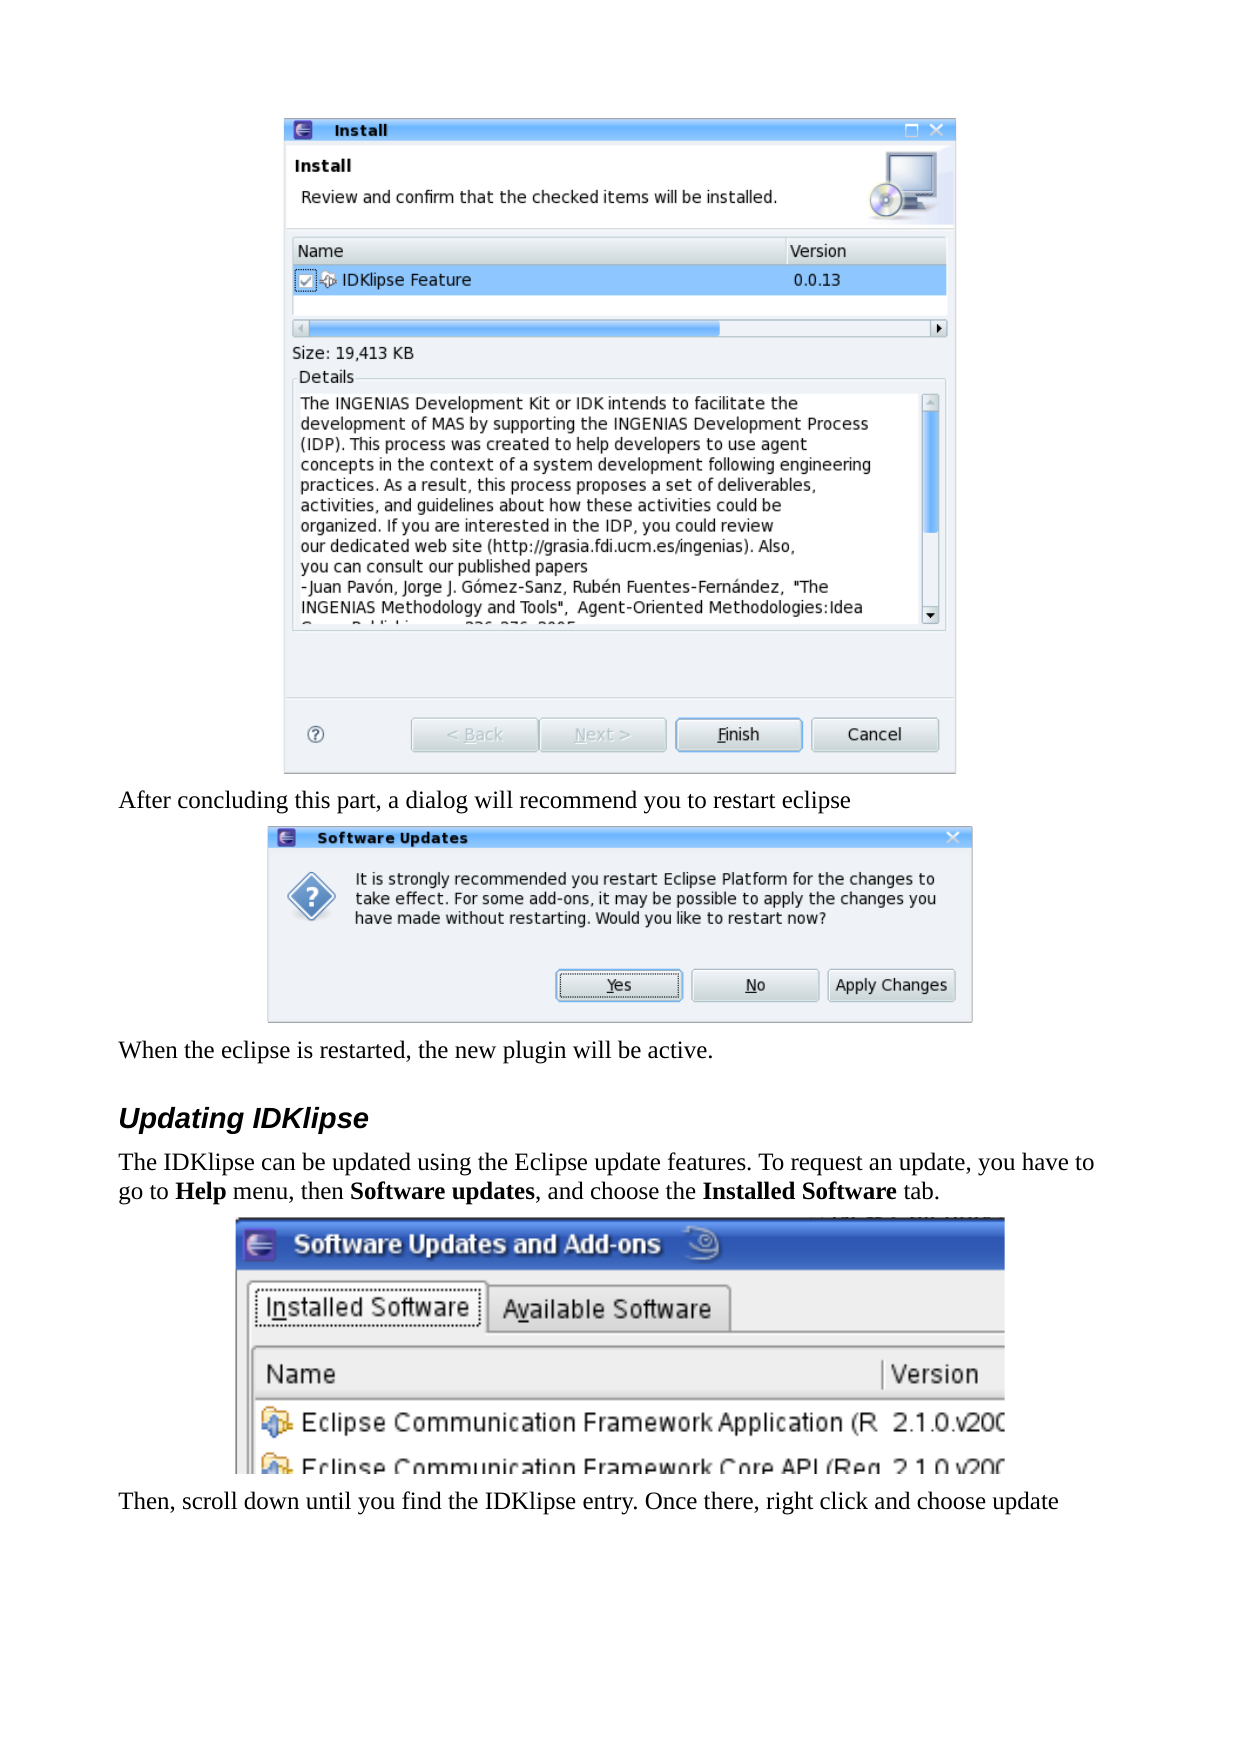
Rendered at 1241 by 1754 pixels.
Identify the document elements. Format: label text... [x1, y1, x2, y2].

picture [235, 1217, 1005, 1474]
text The IDKlipse can be updated using the Eclipse update features. To request an update, you have to go to Help menu, then Software updates, and choose the Installed Software tab. [118, 1147, 1122, 1204]
text Then, scroll down until you find the IDKlipse entry. Once there, right click and choose update [118, 1486, 1122, 1515]
picture [267, 826, 973, 1023]
subtitle Updating IDKlipse [118, 1101, 1122, 1134]
text After concluding this part, a dialog will recommend you to restart eclipse [118, 786, 1122, 814]
picture [283, 118, 957, 774]
text When the eclipse is restarted, the new plugin will be active. [118, 1035, 1122, 1063]
